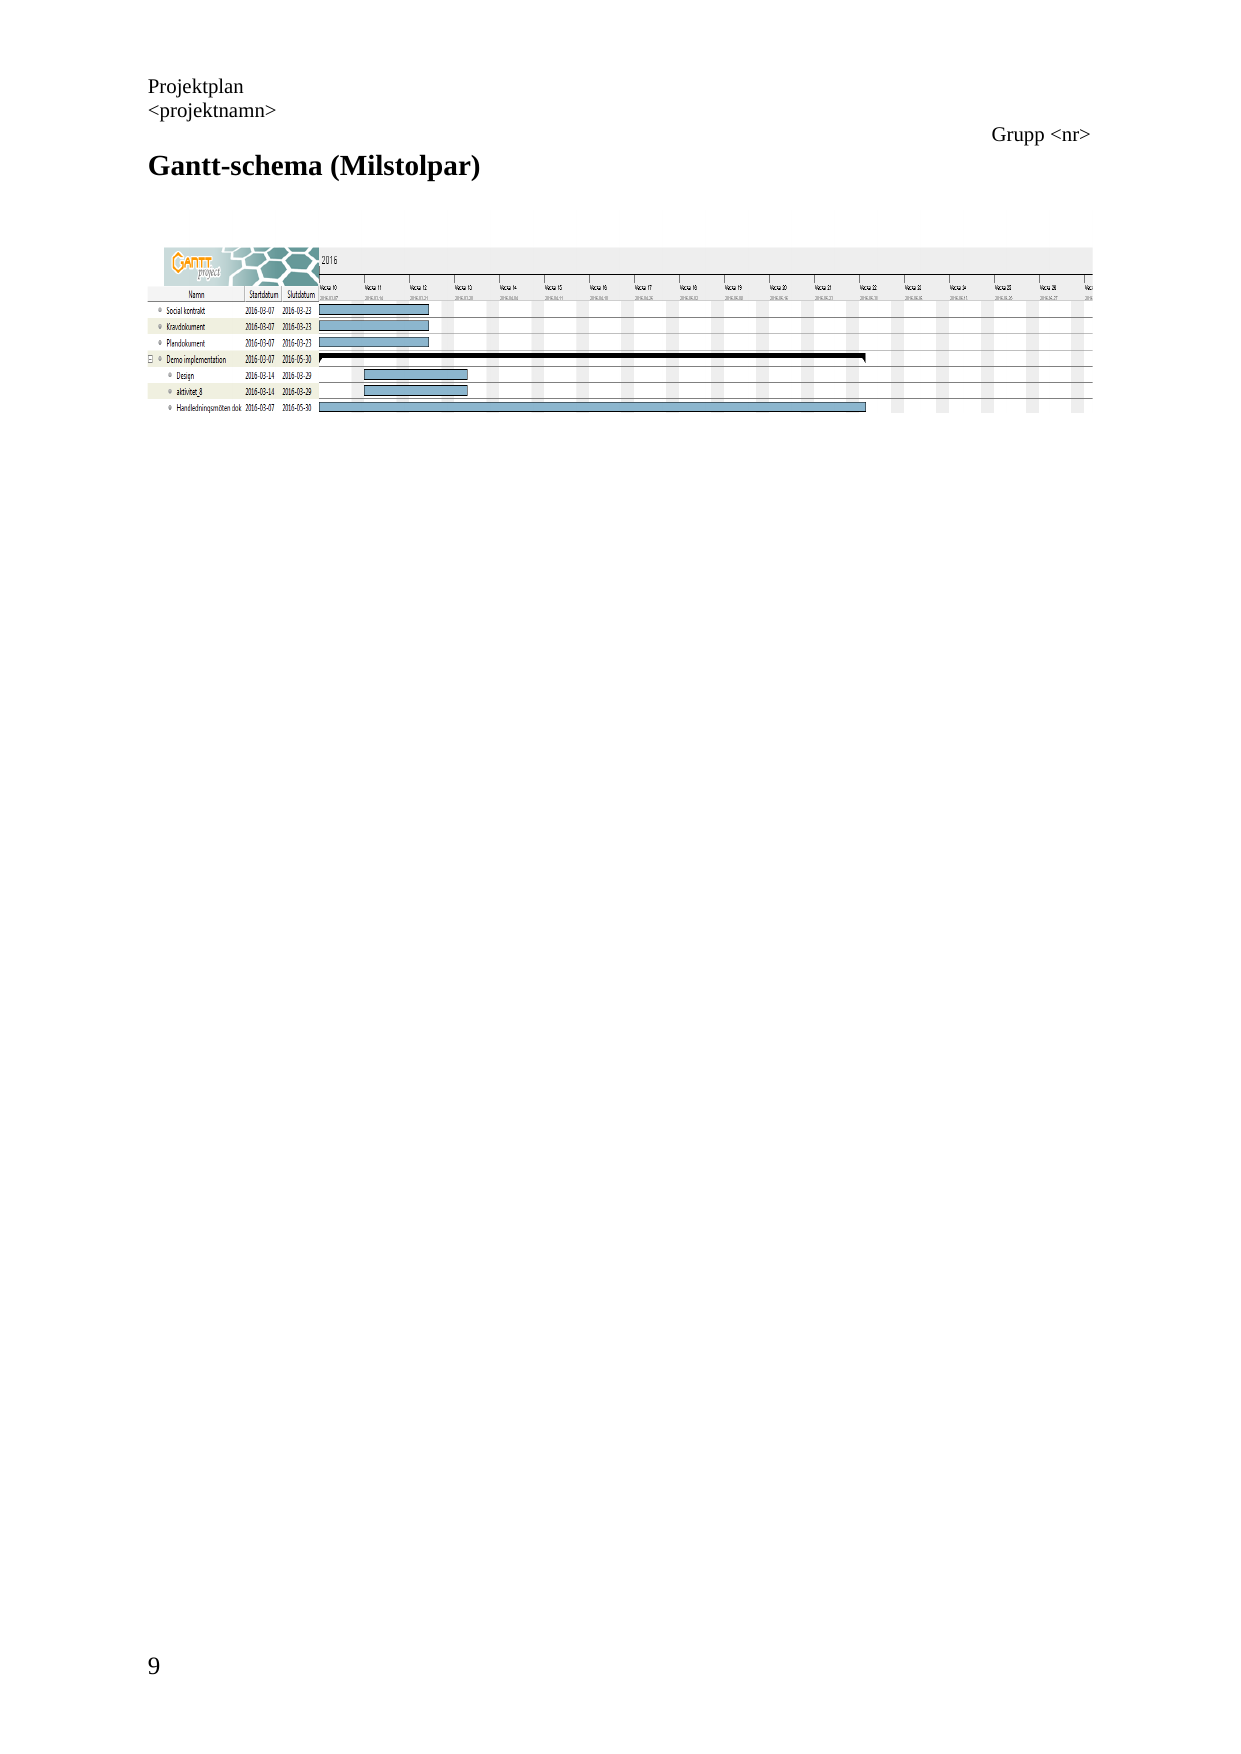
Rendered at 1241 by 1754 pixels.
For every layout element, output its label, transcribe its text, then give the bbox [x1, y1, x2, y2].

subtitle Gantt-schema (Milstolpar) [148, 148, 1093, 181]
